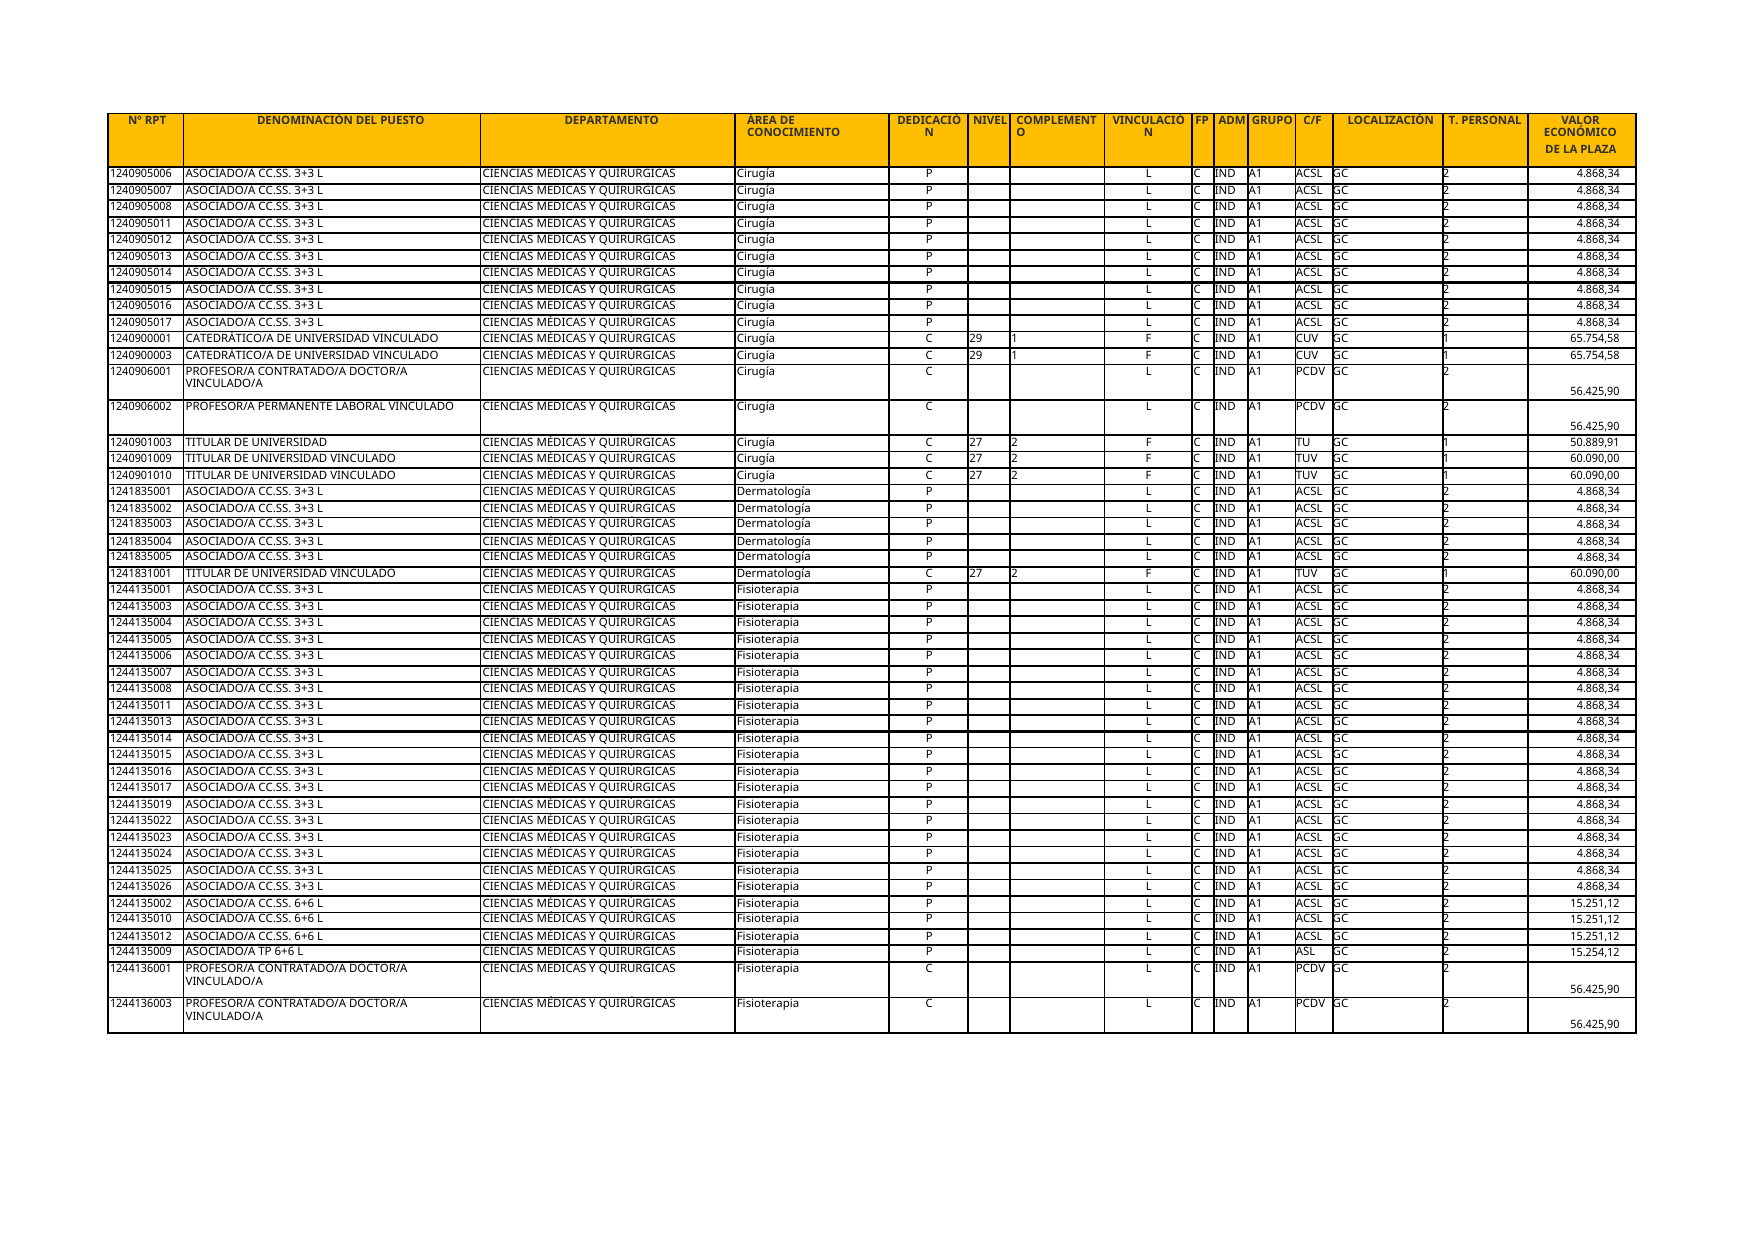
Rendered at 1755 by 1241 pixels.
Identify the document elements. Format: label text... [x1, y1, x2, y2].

table_cell Fisioterapia [736, 864, 888, 878]
table_cell GC [1334, 201, 1442, 216]
table_cell [969, 365, 1009, 399]
table_cell 4.868,34 [1529, 847, 1635, 862]
table_cell C [1193, 998, 1213, 1032]
table_cell C [1193, 201, 1213, 216]
table_cell [1011, 781, 1104, 796]
table_cell CIENCIAS MÉDICAS Y QUIRÚRGICAS [481, 963, 734, 996]
table_cell GC [1334, 568, 1442, 582]
table_cell A1 [1249, 963, 1295, 996]
table_cell [969, 218, 1009, 232]
table_cell ACSL [1296, 880, 1332, 895]
table_cell 2 [1444, 300, 1527, 314]
table_cell C [1193, 185, 1213, 199]
table_cell ASOCIADO/A CC.SS. 3+3 L [184, 683, 480, 697]
table_cell [969, 300, 1009, 314]
table_cell ACSL [1296, 535, 1332, 549]
table_cell C [890, 332, 967, 347]
table_cell 1 [1444, 332, 1527, 347]
table_cell CIENCIAS MÉDICAS Y QUIRÚRGICAS [481, 831, 734, 846]
table_cell [969, 401, 1009, 434]
table_cell ACSL [1296, 733, 1332, 747]
table_cell TITULAR DE UNIVERSIDAD VINCULADO [184, 568, 480, 582]
table_cell [1011, 518, 1104, 533]
table_cell C [1193, 650, 1213, 664]
table_cell GC [1334, 168, 1442, 183]
table_cell F [1105, 436, 1191, 451]
table_cell 4.868,34 [1529, 831, 1635, 846]
table_cell A1 [1249, 733, 1295, 747]
table_cell [969, 650, 1009, 664]
table_cell 15.251,12 [1529, 930, 1635, 944]
table_cell [1011, 683, 1104, 697]
table_cell P [890, 667, 967, 681]
table_cell ASOCIADO/A CC.SS. 3+3 L [184, 667, 480, 681]
table_cell 1240905012 [109, 234, 183, 248]
table_cell ACSL [1296, 864, 1332, 878]
table_cell ACSL [1296, 700, 1332, 714]
table_cell [1011, 201, 1104, 216]
table_cell ACSL [1296, 831, 1332, 846]
table_cell 2 [1444, 617, 1527, 632]
table_cell P [890, 535, 967, 549]
table_cell P [890, 781, 967, 796]
table_cell [969, 998, 1009, 1032]
table_cell ASOCIADO/A CC.SS. 3+3 L [184, 650, 480, 664]
table_cell C [1193, 316, 1213, 331]
table_cell P [890, 234, 967, 248]
table_header T. PERSONAL [1444, 114, 1527, 166]
table_cell ACSL [1296, 300, 1332, 314]
table_cell IND [1215, 469, 1247, 483]
table_cell L [1105, 963, 1191, 996]
table_header DENOMINACIÓN DEL PUESTO [184, 114, 480, 166]
table_cell [969, 584, 1009, 599]
table_cell 2 [1444, 485, 1527, 500]
table_cell Fisioterapia [736, 667, 888, 681]
table_cell Fisioterapia [736, 880, 888, 895]
table_cell CIENCIAS MÉDICAS Y QUIRÚRGICAS [481, 880, 734, 895]
table_cell [969, 765, 1009, 780]
table_cell C [890, 568, 967, 582]
table_cell CIENCIAS MÉDICAS Y QUIRÚRGICAS [481, 452, 734, 467]
table_cell A1 [1249, 185, 1295, 199]
table_cell C [1193, 765, 1213, 780]
table_cell 2 [1444, 913, 1527, 928]
table_cell C [1193, 452, 1213, 467]
table_cell CIENCIAS MÉDICAS Y QUIRÚRGICAS [481, 234, 734, 248]
table_cell 2 [1444, 667, 1527, 681]
table_cell P [890, 798, 967, 813]
table_cell 4.868,34 [1529, 551, 1635, 566]
table_cell 60.090,00 [1529, 568, 1635, 582]
table_cell 1241835001 [109, 485, 183, 500]
table_cell Cirugía [736, 251, 888, 265]
table_cell Cirugía [736, 332, 888, 347]
table_cell 15.251,12 [1529, 897, 1635, 911]
table_cell [1011, 667, 1104, 681]
table_cell 1241835003 [109, 518, 183, 533]
table_header DEPARTAMENTO [481, 114, 734, 166]
table_cell GC [1334, 401, 1442, 434]
table_cell [969, 930, 1009, 944]
table_cell C [890, 365, 967, 399]
table_cell IND [1215, 401, 1247, 434]
table_cell Fisioterapia [736, 650, 888, 664]
table_cell L [1105, 401, 1191, 434]
table_cell [969, 798, 1009, 813]
table_cell 2 [1444, 218, 1527, 232]
table_cell CIENCIAS MÉDICAS Y QUIRÚRGICAS [481, 897, 734, 911]
table_cell 2 [1444, 814, 1527, 829]
table_cell [969, 946, 1009, 961]
table_cell A1 [1249, 267, 1295, 281]
table_cell GC [1334, 584, 1442, 599]
table_cell 4.868,34 [1529, 218, 1635, 232]
table_cell L [1105, 251, 1191, 265]
table_cell A1 [1249, 349, 1295, 364]
table_cell GC [1334, 349, 1442, 364]
table_cell 4.868,34 [1529, 185, 1635, 199]
table_cell IND [1215, 485, 1247, 500]
table_cell 4.868,34 [1529, 748, 1635, 763]
table_cell IND [1215, 365, 1247, 399]
table_cell [1011, 584, 1104, 599]
table_cell IND [1215, 568, 1247, 582]
table_cell 65.754,58 [1529, 332, 1635, 347]
table_cell CIENCIAS MÉDICAS Y QUIRÚRGICAS [481, 601, 734, 615]
table_cell 1244135013 [109, 716, 183, 730]
table_cell A1 [1249, 201, 1295, 216]
table_cell F [1105, 332, 1191, 347]
table_cell ACSL [1296, 502, 1332, 516]
table_cell 4.868,34 [1529, 601, 1635, 615]
table_cell 1244135007 [109, 667, 183, 681]
table_cell IND [1215, 998, 1247, 1032]
table_header DEDICACIÓN [890, 114, 967, 166]
table_cell ASOCIADO/A CC.SS. 3+3 L [184, 584, 480, 599]
table_cell GC [1334, 667, 1442, 681]
table_cell L [1105, 584, 1191, 599]
table_cell PROFESOR/A CONTRATADO/A DOCTOR/A VINCULADO/A [184, 963, 480, 996]
table_cell 2 [1444, 864, 1527, 878]
table_cell 4.868,34 [1529, 683, 1635, 697]
table_cell PCDV [1296, 998, 1332, 1032]
table_cell L [1105, 798, 1191, 813]
table_cell L [1105, 700, 1191, 714]
table_cell GC [1334, 452, 1442, 467]
table_cell [1011, 601, 1104, 615]
table_cell 1 [1444, 436, 1527, 451]
table_cell [1011, 700, 1104, 714]
table_cell A1 [1249, 332, 1295, 347]
table_cell Fisioterapia [736, 814, 888, 829]
table_cell C [1193, 267, 1213, 281]
table_cell A1 [1249, 469, 1295, 483]
table_cell P [890, 284, 967, 298]
table_cell ASOCIADO/A CC.SS. 3+3 L [184, 485, 480, 500]
table_header ÁREA DE CONOCIMIENTO [736, 114, 888, 166]
table_cell IND [1215, 814, 1247, 829]
table_cell IND [1215, 518, 1247, 533]
table_cell GC [1334, 634, 1442, 648]
table_cell IND [1215, 535, 1247, 549]
table_cell 1244135003 [109, 601, 183, 615]
table_cell CIENCIAS MÉDICAS Y QUIRÚRGICAS [481, 634, 734, 648]
table_cell Fisioterapia [736, 733, 888, 747]
table_cell 1240905017 [109, 316, 183, 331]
table_cell C [1193, 946, 1213, 961]
table_cell 2 [1444, 316, 1527, 331]
table_cell A1 [1249, 551, 1295, 566]
table_cell A1 [1249, 584, 1295, 599]
table_cell CIENCIAS MÉDICAS Y QUIRÚRGICAS [481, 518, 734, 533]
table_cell [1011, 998, 1104, 1032]
table_cell 56.425,90 [1529, 998, 1635, 1032]
table_cell ASOCIADO/A CC.SS. 6+6 L [184, 913, 480, 928]
table_cell CIENCIAS MÉDICAS Y QUIRÚRGICAS [481, 401, 734, 434]
table_cell [969, 831, 1009, 846]
table_cell CIENCIAS MÉDICAS Y QUIRÚRGICAS [481, 814, 734, 829]
table_cell GC [1334, 683, 1442, 697]
table_cell L [1105, 667, 1191, 681]
table_cell 2 [1444, 716, 1527, 730]
table_cell C [1193, 284, 1213, 298]
table_cell 2 [1444, 535, 1527, 549]
table_cell [969, 913, 1009, 928]
table_cell IND [1215, 218, 1247, 232]
table_cell A1 [1249, 251, 1295, 265]
table_cell CIENCIAS MÉDICAS Y QUIRÚRGICAS [481, 300, 734, 314]
table_cell 1240901003 [109, 436, 183, 451]
table_cell L [1105, 716, 1191, 730]
table_cell IND [1215, 551, 1247, 566]
table_cell Cirugía [736, 185, 888, 199]
table_cell 1244135008 [109, 683, 183, 697]
table_cell 4.868,34 [1529, 814, 1635, 829]
table_cell ASOCIADO/A CC.SS. 3+3 L [184, 518, 480, 533]
table_cell 4.868,34 [1529, 234, 1635, 248]
table_cell PROFESOR/A CONTRATADO/A DOCTOR/A VINCULADO/A [184, 365, 480, 399]
table_cell L [1105, 201, 1191, 216]
table_cell 1244135002 [109, 897, 183, 911]
table_cell GC [1334, 251, 1442, 265]
table_cell P [890, 601, 967, 615]
table_header NIVEL [969, 114, 1009, 166]
table_cell 1244135012 [109, 930, 183, 944]
table_cell GC [1334, 300, 1442, 314]
table_cell P [890, 748, 967, 763]
table_cell ACSL [1296, 518, 1332, 533]
table_cell [1011, 716, 1104, 730]
table_cell C [1193, 584, 1213, 599]
table_cell 2 [1444, 551, 1527, 566]
table_cell 1244135023 [109, 831, 183, 846]
table_cell 27 [969, 452, 1009, 467]
table_cell 4.868,34 [1529, 634, 1635, 648]
table_cell [1011, 218, 1104, 232]
table_cell A1 [1249, 998, 1295, 1032]
table_cell C [890, 349, 967, 364]
table_cell A1 [1249, 218, 1295, 232]
table_cell [1011, 650, 1104, 664]
table_cell C [1193, 864, 1213, 878]
table_cell A1 [1249, 946, 1295, 961]
table_cell 1240906002 [109, 401, 183, 434]
table_cell A1 [1249, 452, 1295, 467]
table_cell Dermatología [736, 551, 888, 566]
table_cell 1244135019 [109, 798, 183, 813]
table_cell 2 [1444, 201, 1527, 216]
table_cell 1244135025 [109, 864, 183, 878]
table_cell ACSL [1296, 683, 1332, 697]
table_cell IND [1215, 946, 1247, 961]
table_cell IND [1215, 601, 1247, 615]
table_cell L [1105, 733, 1191, 747]
table_cell C [1193, 897, 1213, 911]
table_header C/F [1296, 114, 1332, 166]
table_cell IND [1215, 930, 1247, 944]
table_cell C [1193, 930, 1213, 944]
table_cell [1011, 300, 1104, 314]
table_cell 4.868,34 [1529, 201, 1635, 216]
table_cell IND [1215, 781, 1247, 796]
table_cell GC [1334, 234, 1442, 248]
table_cell [969, 234, 1009, 248]
table_cell Cirugía [736, 436, 888, 451]
table_cell 4.868,34 [1529, 864, 1635, 878]
table_cell 2 [1444, 930, 1527, 944]
table_cell C [1193, 781, 1213, 796]
table_cell A1 [1249, 765, 1295, 780]
table_cell CIENCIAS MÉDICAS Y QUIRÚRGICAS [481, 218, 734, 232]
table_cell 2 [1444, 601, 1527, 615]
table_cell 2 [1444, 963, 1527, 996]
table_cell [969, 748, 1009, 763]
table_cell GC [1334, 601, 1442, 615]
table_cell [969, 733, 1009, 747]
table_cell [1011, 913, 1104, 928]
table_cell A1 [1249, 716, 1295, 730]
table_cell ASOCIADO/A CC.SS. 3+3 L [184, 551, 480, 566]
table_cell L [1105, 930, 1191, 944]
table_cell [969, 267, 1009, 281]
table_cell Fisioterapia [736, 998, 888, 1032]
table_cell IND [1215, 683, 1247, 697]
table_cell IND [1215, 913, 1247, 928]
table_cell CIENCIAS MÉDICAS Y QUIRÚRGICAS [481, 930, 734, 944]
table_cell GC [1334, 518, 1442, 533]
table_cell Cirugía [736, 234, 888, 248]
table_cell L [1105, 267, 1191, 281]
table_cell 1244135026 [109, 880, 183, 895]
table_cell 4.868,34 [1529, 502, 1635, 516]
table_cell 4.868,34 [1529, 316, 1635, 331]
table_cell Cirugía [736, 267, 888, 281]
table_cell A1 [1249, 781, 1295, 796]
table_cell P [890, 502, 967, 516]
table_cell 2 [1444, 765, 1527, 780]
table_cell GC [1334, 913, 1442, 928]
table_cell GC [1334, 267, 1442, 281]
table_cell P [890, 716, 967, 730]
table_cell 1 [1444, 349, 1527, 364]
table_cell TUV [1296, 452, 1332, 467]
table_cell ASOCIADO/A CC.SS. 3+3 L [184, 267, 480, 281]
table_cell IND [1215, 748, 1247, 763]
table_cell CIENCIAS MÉDICAS Y QUIRÚRGICAS [481, 847, 734, 862]
table_cell P [890, 831, 967, 846]
table_cell [969, 716, 1009, 730]
table_cell ASOCIADO/A CC.SS. 3+3 L [184, 316, 480, 331]
table_cell C [1193, 847, 1213, 862]
table_cell CIENCIAS MÉDICAS Y QUIRÚRGICAS [481, 284, 734, 298]
table_cell IND [1215, 436, 1247, 451]
table_cell 1244135024 [109, 847, 183, 862]
table_cell C [1193, 700, 1213, 714]
table_cell Fisioterapia [736, 963, 888, 996]
table_cell P [890, 765, 967, 780]
table_cell C [1193, 365, 1213, 399]
table_cell [969, 185, 1009, 199]
table_cell ASOCIADO/A CC.SS. 3+3 L [184, 748, 480, 763]
table_cell CIENCIAS MÉDICAS Y QUIRÚRGICAS [481, 781, 734, 796]
table_cell L [1105, 946, 1191, 961]
table_cell [1011, 897, 1104, 911]
table_cell [969, 601, 1009, 615]
table_cell [969, 667, 1009, 681]
table_cell A1 [1249, 485, 1295, 500]
table_cell [1011, 267, 1104, 281]
table_cell ACSL [1296, 634, 1332, 648]
table_cell A1 [1249, 284, 1295, 298]
table_cell Dermatología [736, 518, 888, 533]
table_cell 1244135017 [109, 781, 183, 796]
table_cell L [1105, 535, 1191, 549]
table_cell 1240905011 [109, 218, 183, 232]
table_cell CIENCIAS MÉDICAS Y QUIRÚRGICAS [481, 251, 734, 265]
table_cell IND [1215, 798, 1247, 813]
table_cell 65.754,58 [1529, 349, 1635, 364]
table_cell 2 [1444, 880, 1527, 895]
table_cell A1 [1249, 667, 1295, 681]
table_cell 27 [969, 469, 1009, 483]
table_cell 1244135015 [109, 748, 183, 763]
table_cell GC [1334, 284, 1442, 298]
table_cell 1244136001 [109, 963, 183, 996]
table_cell P [890, 185, 967, 199]
table_cell CIENCIAS MÉDICAS Y QUIRÚRGICAS [481, 502, 734, 516]
table_cell ASOCIADO/A CC.SS. 3+3 L [184, 502, 480, 516]
table_header LOCALIZACIÓN [1334, 114, 1442, 166]
table_cell ASOCIADO/A CC.SS. 3+3 L [184, 284, 480, 298]
table_cell GC [1334, 748, 1442, 763]
table_cell C [1193, 234, 1213, 248]
table_cell ACSL [1296, 185, 1332, 199]
table_cell P [890, 864, 967, 878]
table_cell GC [1334, 831, 1442, 846]
table_cell ACSL [1296, 765, 1332, 780]
table_cell 2 [1444, 781, 1527, 796]
table_cell ACSL [1296, 201, 1332, 216]
table_cell C [1193, 436, 1213, 451]
table_cell GC [1334, 930, 1442, 944]
table_cell 4.868,34 [1529, 700, 1635, 714]
table_cell 1240905013 [109, 251, 183, 265]
table_cell 2 [1444, 518, 1527, 533]
table_cell CIENCIAS MÉDICAS Y QUIRÚRGICAS [481, 469, 734, 483]
table_cell Cirugía [736, 201, 888, 216]
table_cell ASOCIADO/A CC.SS. 3+3 L [184, 234, 480, 248]
table_cell L [1105, 847, 1191, 862]
table_cell 4.868,34 [1529, 267, 1635, 281]
table_cell GC [1334, 551, 1442, 566]
table_cell CATEDRÁTICO/A DE UNIVERSIDAD VINCULADO [184, 349, 480, 364]
table_cell 60.090,00 [1529, 452, 1635, 467]
table_cell [969, 683, 1009, 697]
table_cell ACSL [1296, 798, 1332, 813]
table_cell 1240905014 [109, 267, 183, 281]
table_cell [969, 485, 1009, 500]
table_cell TUV [1296, 469, 1332, 483]
table_cell P [890, 650, 967, 664]
table_cell 1244135022 [109, 814, 183, 829]
table_cell 1240906001 [109, 365, 183, 399]
table_cell A1 [1249, 234, 1295, 248]
table_cell C [1193, 634, 1213, 648]
table_cell 1244136003 [109, 998, 183, 1032]
table_cell L [1105, 502, 1191, 516]
table_cell 2 [1444, 831, 1527, 846]
table_cell F [1105, 469, 1191, 483]
table_cell ASOCIADO/A CC.SS. 3+3 L [184, 218, 480, 232]
table_cell IND [1215, 316, 1247, 331]
table_cell P [890, 634, 967, 648]
table_cell L [1105, 864, 1191, 878]
table_cell IND [1215, 880, 1247, 895]
table_cell 2 [1444, 847, 1527, 862]
table_cell GC [1334, 218, 1442, 232]
table_cell 60.090,00 [1529, 469, 1635, 483]
table_cell [969, 897, 1009, 911]
table_cell 2 [1444, 897, 1527, 911]
table_cell C [1193, 485, 1213, 500]
table_cell CIENCIAS MÉDICAS Y QUIRÚRGICAS [481, 946, 734, 961]
table_cell C [1193, 535, 1213, 549]
table_cell Cirugía [736, 284, 888, 298]
table_cell 4.868,34 [1529, 765, 1635, 780]
table_cell 27 [969, 568, 1009, 582]
table_cell IND [1215, 332, 1247, 347]
table_cell IND [1215, 650, 1247, 664]
table_cell L [1105, 617, 1191, 632]
table_cell 1244135016 [109, 765, 183, 780]
table_cell A1 [1249, 930, 1295, 944]
table_cell 1240901009 [109, 452, 183, 467]
table_cell GC [1334, 798, 1442, 813]
table_cell P [890, 733, 967, 747]
table_cell Cirugía [736, 218, 888, 232]
table_cell ASOCIADO/A CC.SS. 3+3 L [184, 601, 480, 615]
table_cell ACSL [1296, 617, 1332, 632]
table_cell A1 [1249, 617, 1295, 632]
table_cell [969, 518, 1009, 533]
table_cell L [1105, 185, 1191, 199]
table_cell 4.868,34 [1529, 716, 1635, 730]
table_cell IND [1215, 502, 1247, 516]
table_cell Fisioterapia [736, 584, 888, 599]
table_cell L [1105, 365, 1191, 399]
table_cell CIENCIAS MÉDICAS Y QUIRÚRGICAS [481, 168, 734, 183]
table_cell GC [1334, 535, 1442, 549]
table_cell 1240905007 [109, 185, 183, 199]
table_cell 4.868,34 [1529, 667, 1635, 681]
table_cell 1244135011 [109, 700, 183, 714]
table_cell C [1193, 831, 1213, 846]
table_cell L [1105, 781, 1191, 796]
table_cell TITULAR DE UNIVERSIDAD [184, 436, 480, 451]
table_cell A1 [1249, 814, 1295, 829]
table_cell Dermatología [736, 485, 888, 500]
table_cell A1 [1249, 847, 1295, 862]
table_cell CIENCIAS MÉDICAS Y QUIRÚRGICAS [481, 584, 734, 599]
table_cell A1 [1249, 634, 1295, 648]
table_cell ACSL [1296, 913, 1332, 928]
table_cell C [1193, 617, 1213, 632]
table_cell 2 [1444, 683, 1527, 697]
table_cell Fisioterapia [736, 946, 888, 961]
table_cell Cirugía [736, 316, 888, 331]
table_cell [1011, 748, 1104, 763]
table_cell C [1193, 880, 1213, 895]
table_cell IND [1215, 267, 1247, 281]
table_cell PROFESOR/A PERMANENTE LABORAL VINCULADO [184, 401, 480, 434]
table_cell ACSL [1296, 897, 1332, 911]
table_cell 1 [1444, 469, 1527, 483]
table_cell CIENCIAS MÉDICAS Y QUIRÚRGICAS [481, 716, 734, 730]
table_cell PCDV [1296, 365, 1332, 399]
table_cell A1 [1249, 502, 1295, 516]
table_cell ASOCIADO/A CC.SS. 3+3 L [184, 831, 480, 846]
table_cell 2 [1011, 469, 1104, 483]
table_cell [1011, 880, 1104, 895]
table_cell [1011, 831, 1104, 846]
table_cell ASOCIADO/A CC.SS. 3+3 L [184, 251, 480, 265]
table_cell 56.425,90 [1529, 365, 1635, 399]
table_cell 1244135009 [109, 946, 183, 961]
table_cell 1241831001 [109, 568, 183, 582]
table_cell L [1105, 518, 1191, 533]
table_cell 1240901010 [109, 469, 183, 483]
table_cell ACSL [1296, 584, 1332, 599]
table_cell ASOCIADO/A CC.SS. 3+3 L [184, 716, 480, 730]
table_cell ACSL [1296, 748, 1332, 763]
table_cell 29 [969, 332, 1009, 347]
table_cell A1 [1249, 168, 1295, 183]
table_cell Fisioterapia [736, 930, 888, 944]
table_cell ASOCIADO/A CC.SS. 6+6 L [184, 897, 480, 911]
table_cell ACSL [1296, 667, 1332, 681]
table_cell Fisioterapia [736, 634, 888, 648]
table_cell Fisioterapia [736, 831, 888, 846]
table_cell ASOCIADO/A CC.SS. 3+3 L [184, 765, 480, 780]
table_cell 2 [1444, 401, 1527, 434]
table_cell CIENCIAS MÉDICAS Y QUIRÚRGICAS [481, 316, 734, 331]
table_cell Cirugía [736, 168, 888, 183]
table_cell 1244135006 [109, 650, 183, 664]
table_cell A1 [1249, 700, 1295, 714]
table_cell CIENCIAS MÉDICAS Y QUIRÚRGICAS [481, 535, 734, 549]
table_cell 1241835004 [109, 535, 183, 549]
table_cell 1 [1011, 332, 1104, 347]
table_cell ASOCIADO/A CC.SS. 3+3 L [184, 185, 480, 199]
table_cell 2 [1011, 568, 1104, 582]
table_cell [1011, 765, 1104, 780]
table_cell [1011, 930, 1104, 944]
table_cell [969, 201, 1009, 216]
table_cell ACSL [1296, 218, 1332, 232]
table_cell [969, 963, 1009, 996]
table_cell GC [1334, 880, 1442, 895]
table_cell P [890, 617, 967, 632]
table_cell [969, 634, 1009, 648]
table_cell ACSL [1296, 814, 1332, 829]
table_cell 2 [1444, 634, 1527, 648]
table_cell Cirugía [736, 452, 888, 467]
table_cell [1011, 234, 1104, 248]
table_cell IND [1215, 667, 1247, 681]
table_cell P [890, 168, 967, 183]
table_cell 1240900001 [109, 332, 183, 347]
table_cell GC [1334, 332, 1442, 347]
table_cell [1011, 864, 1104, 878]
table_cell 56.425,90 [1529, 963, 1635, 996]
table_cell ACSL [1296, 716, 1332, 730]
table_cell [969, 502, 1009, 516]
table_cell L [1105, 284, 1191, 298]
table_header ADM [1215, 114, 1247, 166]
table_cell CIENCIAS MÉDICAS Y QUIRÚRGICAS [481, 748, 734, 763]
table_cell L [1105, 316, 1191, 331]
table_cell IND [1215, 831, 1247, 846]
table_cell C [890, 401, 967, 434]
table_cell C [1193, 502, 1213, 516]
table_cell GC [1334, 781, 1442, 796]
table_cell Cirugía [736, 401, 888, 434]
table_cell [969, 864, 1009, 878]
table_cell Dermatología [736, 568, 888, 582]
table_cell [969, 847, 1009, 862]
table_cell L [1105, 485, 1191, 500]
table_cell 1 [1444, 452, 1527, 467]
table_cell 2 [1444, 185, 1527, 199]
table_cell ACSL [1296, 650, 1332, 664]
table_cell L [1105, 234, 1191, 248]
table_cell ACSL [1296, 284, 1332, 298]
table_cell L [1105, 650, 1191, 664]
table_cell P [890, 300, 967, 314]
table_cell A1 [1249, 864, 1295, 878]
table_cell ASOCIADO/A CC.SS. 3+3 L [184, 634, 480, 648]
table_cell C [890, 998, 967, 1032]
table_cell 1240900003 [109, 349, 183, 364]
table_cell 1244135001 [109, 584, 183, 599]
table_cell L [1105, 634, 1191, 648]
table_cell C [890, 436, 967, 451]
table_cell 2 [1444, 946, 1527, 961]
table_cell 4.868,34 [1529, 300, 1635, 314]
table_cell Fisioterapia [736, 798, 888, 813]
table_cell C [1193, 300, 1213, 314]
table_cell 4.868,34 [1529, 798, 1635, 813]
table_cell 4.868,34 [1529, 284, 1635, 298]
table_cell CIENCIAS MÉDICAS Y QUIRÚRGICAS [481, 998, 734, 1032]
table_cell Fisioterapia [736, 748, 888, 763]
table_cell 1241835002 [109, 502, 183, 516]
table_cell C [1193, 798, 1213, 813]
table_cell C [1193, 748, 1213, 763]
table_cell [1011, 485, 1104, 500]
table_cell IND [1215, 700, 1247, 714]
table_cell CUV [1296, 349, 1332, 364]
table_cell 4.868,34 [1529, 485, 1635, 500]
table_cell C [1193, 518, 1213, 533]
table_cell A1 [1249, 601, 1295, 615]
table_cell Fisioterapia [736, 700, 888, 714]
table_cell 2 [1444, 733, 1527, 747]
table_cell 2 [1444, 650, 1527, 664]
table_cell 2 [1444, 584, 1527, 599]
table_cell 15.251,12 [1529, 913, 1635, 928]
table_cell 1241835005 [109, 551, 183, 566]
table_cell IND [1215, 864, 1247, 878]
table_cell A1 [1249, 897, 1295, 911]
table_cell Cirugía [736, 349, 888, 364]
table_cell CIENCIAS MÉDICAS Y QUIRÚRGICAS [481, 436, 734, 451]
table_cell CIENCIAS MÉDICAS Y QUIRÚRGICAS [481, 650, 734, 664]
table_cell L [1105, 998, 1191, 1032]
table_cell GC [1334, 864, 1442, 878]
table_cell PROFESOR/A CONTRATADO/A DOCTOR/A VINCULADO/A [184, 998, 480, 1032]
table_cell 2 [1444, 251, 1527, 265]
table_cell IND [1215, 234, 1247, 248]
table_cell PCDV [1296, 401, 1332, 434]
table_cell CUV [1296, 332, 1332, 347]
table_cell P [890, 913, 967, 928]
table_cell ASOCIADO/A CC.SS. 3+3 L [184, 798, 480, 813]
table_cell Cirugía [736, 300, 888, 314]
table_cell CIENCIAS MÉDICAS Y QUIRÚRGICAS [481, 349, 734, 364]
table_cell [1011, 963, 1104, 996]
table_cell A1 [1249, 401, 1295, 434]
table_cell 1244135014 [109, 733, 183, 747]
table_cell [1011, 284, 1104, 298]
table_cell P [890, 897, 967, 911]
table_cell P [890, 880, 967, 895]
table_cell CIENCIAS MÉDICAS Y QUIRÚRGICAS [481, 798, 734, 813]
table_cell [1011, 814, 1104, 829]
table_cell 2 [1444, 365, 1527, 399]
table_cell IND [1215, 349, 1247, 364]
table_cell C [1193, 716, 1213, 730]
table_cell ASOCIADO/A CC.SS. 3+3 L [184, 814, 480, 829]
table_header VALOR ECONÓMICO DE LA PLAZA [1529, 114, 1635, 166]
table_cell CIENCIAS MÉDICAS Y QUIRÚRGICAS [481, 568, 734, 582]
table_cell L [1105, 880, 1191, 895]
table_cell 4.868,34 [1529, 781, 1635, 796]
table_cell [1011, 535, 1104, 549]
table_cell GC [1334, 469, 1442, 483]
table_cell [969, 316, 1009, 331]
table_cell ASOCIADO/A CC.SS. 6+6 L [184, 930, 480, 944]
table_cell 4.868,34 [1529, 584, 1635, 599]
table_cell C [1193, 601, 1213, 615]
table_cell CIENCIAS MÉDICAS Y QUIRÚRGICAS [481, 185, 734, 199]
table_cell CIENCIAS MÉDICAS Y QUIRÚRGICAS [481, 485, 734, 500]
table_cell 2 [1444, 284, 1527, 298]
table_cell IND [1215, 201, 1247, 216]
table_cell A1 [1249, 798, 1295, 813]
table_cell P [890, 700, 967, 714]
table_cell P [890, 551, 967, 566]
table_cell L [1105, 748, 1191, 763]
table_cell [1011, 316, 1104, 331]
table_cell GC [1334, 897, 1442, 911]
table_cell IND [1215, 617, 1247, 632]
table_cell P [890, 251, 967, 265]
table_cell L [1105, 218, 1191, 232]
table_cell 2 [1444, 700, 1527, 714]
table_cell IND [1215, 733, 1247, 747]
table_cell A1 [1249, 650, 1295, 664]
table_cell L [1105, 765, 1191, 780]
table_cell C [1193, 683, 1213, 697]
table_cell ASOCIADO/A CC.SS. 3+3 L [184, 864, 480, 878]
table_cell Fisioterapia [736, 601, 888, 615]
table_cell A1 [1249, 683, 1295, 697]
table_cell IND [1215, 765, 1247, 780]
table_cell 1240905016 [109, 300, 183, 314]
table_cell CIENCIAS MÉDICAS Y QUIRÚRGICAS [481, 551, 734, 566]
table_cell 2 [1011, 452, 1104, 467]
table_cell IND [1215, 847, 1247, 862]
table_cell C [1193, 218, 1213, 232]
table_cell ACSL [1296, 847, 1332, 862]
table_cell C [890, 963, 967, 996]
table_cell F [1105, 568, 1191, 582]
table_cell CIENCIAS MÉDICAS Y QUIRÚRGICAS [481, 365, 734, 399]
table_cell GC [1334, 946, 1442, 961]
table_header Nº RPT [109, 114, 183, 166]
table_cell C [1193, 667, 1213, 681]
table_cell P [890, 518, 967, 533]
table_cell L [1105, 300, 1191, 314]
table_cell IND [1215, 897, 1247, 911]
table_cell CIENCIAS MÉDICAS Y QUIRÚRGICAS [481, 332, 734, 347]
table_cell ACSL [1296, 601, 1332, 615]
table_cell IND [1215, 300, 1247, 314]
table_cell GC [1334, 365, 1442, 399]
table_cell CIENCIAS MÉDICAS Y QUIRÚRGICAS [481, 913, 734, 928]
table_cell IND [1215, 168, 1247, 183]
table_cell C [1193, 349, 1213, 364]
table_cell [1011, 502, 1104, 516]
table_cell ASOCIADO/A CC.SS. 3+3 L [184, 733, 480, 747]
table_cell GC [1334, 733, 1442, 747]
table_cell P [890, 930, 967, 944]
table_cell C [1193, 733, 1213, 747]
table_cell IND [1215, 284, 1247, 298]
table_cell IND [1215, 584, 1247, 599]
table_cell L [1105, 601, 1191, 615]
table_cell C [1193, 913, 1213, 928]
table_cell [1011, 401, 1104, 434]
table_cell ASOCIADO/A CC.SS. 3+3 L [184, 300, 480, 314]
table_cell A1 [1249, 436, 1295, 451]
table_cell C [1193, 168, 1213, 183]
table_cell 1240905015 [109, 284, 183, 298]
table_cell Dermatología [736, 535, 888, 549]
table_cell GC [1334, 436, 1442, 451]
table_cell [969, 284, 1009, 298]
table_cell GC [1334, 316, 1442, 331]
table_cell 4.868,34 [1529, 650, 1635, 664]
table_cell [1011, 551, 1104, 566]
table_cell 4.868,34 [1529, 518, 1635, 533]
table_cell C [1193, 568, 1213, 582]
table_cell 1240905008 [109, 201, 183, 216]
table_cell 15.254,12 [1529, 946, 1635, 961]
table_cell P [890, 584, 967, 599]
table_cell C [1193, 963, 1213, 996]
table_cell [1011, 168, 1104, 183]
table_cell ACSL [1296, 316, 1332, 331]
table_cell ASOCIADO/A CC.SS. 3+3 L [184, 535, 480, 549]
table_cell Fisioterapia [736, 683, 888, 697]
table_cell IND [1215, 452, 1247, 467]
table_cell GC [1334, 617, 1442, 632]
table_cell P [890, 267, 967, 281]
table_cell [969, 168, 1009, 183]
table_cell P [890, 201, 967, 216]
table_cell [969, 551, 1009, 566]
table_cell ACSL [1296, 234, 1332, 248]
table_cell 27 [969, 436, 1009, 451]
table_cell IND [1215, 716, 1247, 730]
table_cell C [1193, 469, 1213, 483]
table_cell GC [1334, 650, 1442, 664]
table_cell Fisioterapia [736, 765, 888, 780]
table_cell ASOCIADO/A CC.SS. 3+3 L [184, 700, 480, 714]
table_cell 1244135010 [109, 913, 183, 928]
table_cell 56.425,90 [1529, 401, 1635, 434]
table_cell [969, 700, 1009, 714]
table_cell ACSL [1296, 551, 1332, 566]
table_cell 4.868,34 [1529, 733, 1635, 747]
table_cell C [1193, 401, 1213, 434]
table_cell 1 [1011, 349, 1104, 364]
table_cell [1011, 251, 1104, 265]
table_cell C [890, 452, 967, 467]
table_cell 1244135004 [109, 617, 183, 632]
table_cell 2 [1011, 436, 1104, 451]
table_cell L [1105, 814, 1191, 829]
table_cell 50.889,91 [1529, 436, 1635, 451]
table_cell Fisioterapia [736, 897, 888, 911]
table_cell A1 [1249, 518, 1295, 533]
table_cell [969, 535, 1009, 549]
table_cell GC [1334, 700, 1442, 714]
table_header VINCULACIÓN [1105, 114, 1191, 166]
table_cell 2 [1444, 234, 1527, 248]
table_header COMPLEMENTO [1011, 114, 1104, 166]
table_cell [1011, 946, 1104, 961]
table_cell 1 [1444, 568, 1527, 582]
table_cell GC [1334, 847, 1442, 862]
table_cell CIENCIAS MÉDICAS Y QUIRÚRGICAS [481, 267, 734, 281]
table_cell 2 [1444, 798, 1527, 813]
table_cell Dermatología [736, 502, 888, 516]
table_cell A1 [1249, 316, 1295, 331]
table_cell C [1193, 551, 1213, 566]
table_cell TITULAR DE UNIVERSIDAD VINCULADO [184, 452, 480, 467]
table_cell ASOCIADO/A CC.SS. 3+3 L [184, 880, 480, 895]
table_cell ACSL [1296, 485, 1332, 500]
table_cell CIENCIAS MÉDICAS Y QUIRÚRGICAS [481, 733, 734, 747]
table_cell L [1105, 551, 1191, 566]
table_cell CIENCIAS MÉDICAS Y QUIRÚRGICAS [481, 864, 734, 878]
table_cell [1011, 798, 1104, 813]
table_cell 2 [1444, 267, 1527, 281]
table_cell 4.868,34 [1529, 880, 1635, 895]
table_cell [969, 880, 1009, 895]
table_cell 4.868,34 [1529, 251, 1635, 265]
table_cell CIENCIAS MÉDICAS Y QUIRÚRGICAS [481, 201, 734, 216]
table_cell Cirugía [736, 469, 888, 483]
table_cell ASOCIADO/A CC.SS. 3+3 L [184, 201, 480, 216]
table_cell CIENCIAS MÉDICAS Y QUIRÚRGICAS [481, 617, 734, 632]
table_cell C [1193, 251, 1213, 265]
table_cell [969, 617, 1009, 632]
table_cell 4.868,34 [1529, 535, 1635, 549]
table_cell P [890, 485, 967, 500]
table_cell L [1105, 168, 1191, 183]
table_cell A1 [1249, 831, 1295, 846]
table_cell [1011, 634, 1104, 648]
table_cell P [890, 946, 967, 961]
table_cell 2 [1444, 998, 1527, 1032]
table_cell IND [1215, 634, 1247, 648]
table_cell P [890, 683, 967, 697]
table_cell GC [1334, 185, 1442, 199]
table_cell GC [1334, 485, 1442, 500]
table_cell GC [1334, 814, 1442, 829]
table_cell ASOCIADO/A CC.SS. 3+3 L [184, 168, 480, 183]
table_cell A1 [1249, 748, 1295, 763]
table_cell CIENCIAS MÉDICAS Y QUIRÚRGICAS [481, 765, 734, 780]
table_cell 4.868,34 [1529, 168, 1635, 183]
table_cell ACSL [1296, 267, 1332, 281]
table_cell [969, 781, 1009, 796]
table_cell [1011, 617, 1104, 632]
table_cell GC [1334, 998, 1442, 1032]
table_cell Fisioterapia [736, 913, 888, 928]
table_header FP [1193, 114, 1213, 166]
table_cell L [1105, 831, 1191, 846]
table_cell F [1105, 349, 1191, 364]
table_cell C [1193, 814, 1213, 829]
table_cell IND [1215, 185, 1247, 199]
table_header GRUPO [1249, 114, 1295, 166]
table_cell ASOCIADO/A CC.SS. 3+3 L [184, 781, 480, 796]
table_cell A1 [1249, 365, 1295, 399]
table_cell ACSL [1296, 168, 1332, 183]
table_cell 1240905006 [109, 168, 183, 183]
table_cell C [1193, 332, 1213, 347]
table_cell L [1105, 897, 1191, 911]
table_cell 2 [1444, 748, 1527, 763]
table_cell [969, 814, 1009, 829]
table_cell CATEDRÁTICO/A DE UNIVERSIDAD VINCULADO [184, 332, 480, 347]
table_cell 2 [1444, 168, 1527, 183]
table_cell Fisioterapia [736, 716, 888, 730]
table_cell CIENCIAS MÉDICAS Y QUIRÚRGICAS [481, 667, 734, 681]
table_cell CIENCIAS MÉDICAS Y QUIRÚRGICAS [481, 683, 734, 697]
table_cell [969, 251, 1009, 265]
table_cell 1244135005 [109, 634, 183, 648]
table_cell ASOCIADO/A CC.SS. 3+3 L [184, 847, 480, 862]
table_cell P [890, 316, 967, 331]
table_cell ASOCIADO/A TP 6+6 L [184, 946, 480, 961]
table_cell [1011, 185, 1104, 199]
table_cell P [890, 847, 967, 862]
table_cell [1011, 733, 1104, 747]
table_cell P [890, 218, 967, 232]
table_cell TUV [1296, 568, 1332, 582]
table_cell F [1105, 452, 1191, 467]
table_cell ASL [1296, 946, 1332, 961]
table_cell Fisioterapia [736, 847, 888, 862]
table_cell Cirugía [736, 365, 888, 399]
table_cell GC [1334, 502, 1442, 516]
table_cell C [890, 469, 967, 483]
table_cell GC [1334, 765, 1442, 780]
table_cell 2 [1444, 502, 1527, 516]
table_cell IND [1215, 251, 1247, 265]
table_cell L [1105, 683, 1191, 697]
table_cell ACSL [1296, 930, 1332, 944]
table_cell P [890, 814, 967, 829]
table_cell A1 [1249, 880, 1295, 895]
table_cell GC [1334, 963, 1442, 996]
table_cell TITULAR DE UNIVERSIDAD VINCULADO [184, 469, 480, 483]
table_cell ACSL [1296, 251, 1332, 265]
table_cell ASOCIADO/A CC.SS. 3+3 L [184, 617, 480, 632]
table_cell CIENCIAS MÉDICAS Y QUIRÚRGICAS [481, 700, 734, 714]
table_cell [1011, 847, 1104, 862]
table_cell IND [1215, 963, 1247, 996]
table_cell A1 [1249, 568, 1295, 582]
table_cell GC [1334, 716, 1442, 730]
table_cell Fisioterapia [736, 617, 888, 632]
table_cell 4.868,34 [1529, 617, 1635, 632]
table_cell PCDV [1296, 963, 1332, 996]
table_cell 29 [969, 349, 1009, 364]
table_cell A1 [1249, 913, 1295, 928]
table_cell L [1105, 913, 1191, 928]
table_cell TU [1296, 436, 1332, 451]
table_cell A1 [1249, 535, 1295, 549]
table_cell ACSL [1296, 781, 1332, 796]
table_cell Fisioterapia [736, 781, 888, 796]
table_cell A1 [1249, 300, 1295, 314]
table_cell [1011, 365, 1104, 399]
